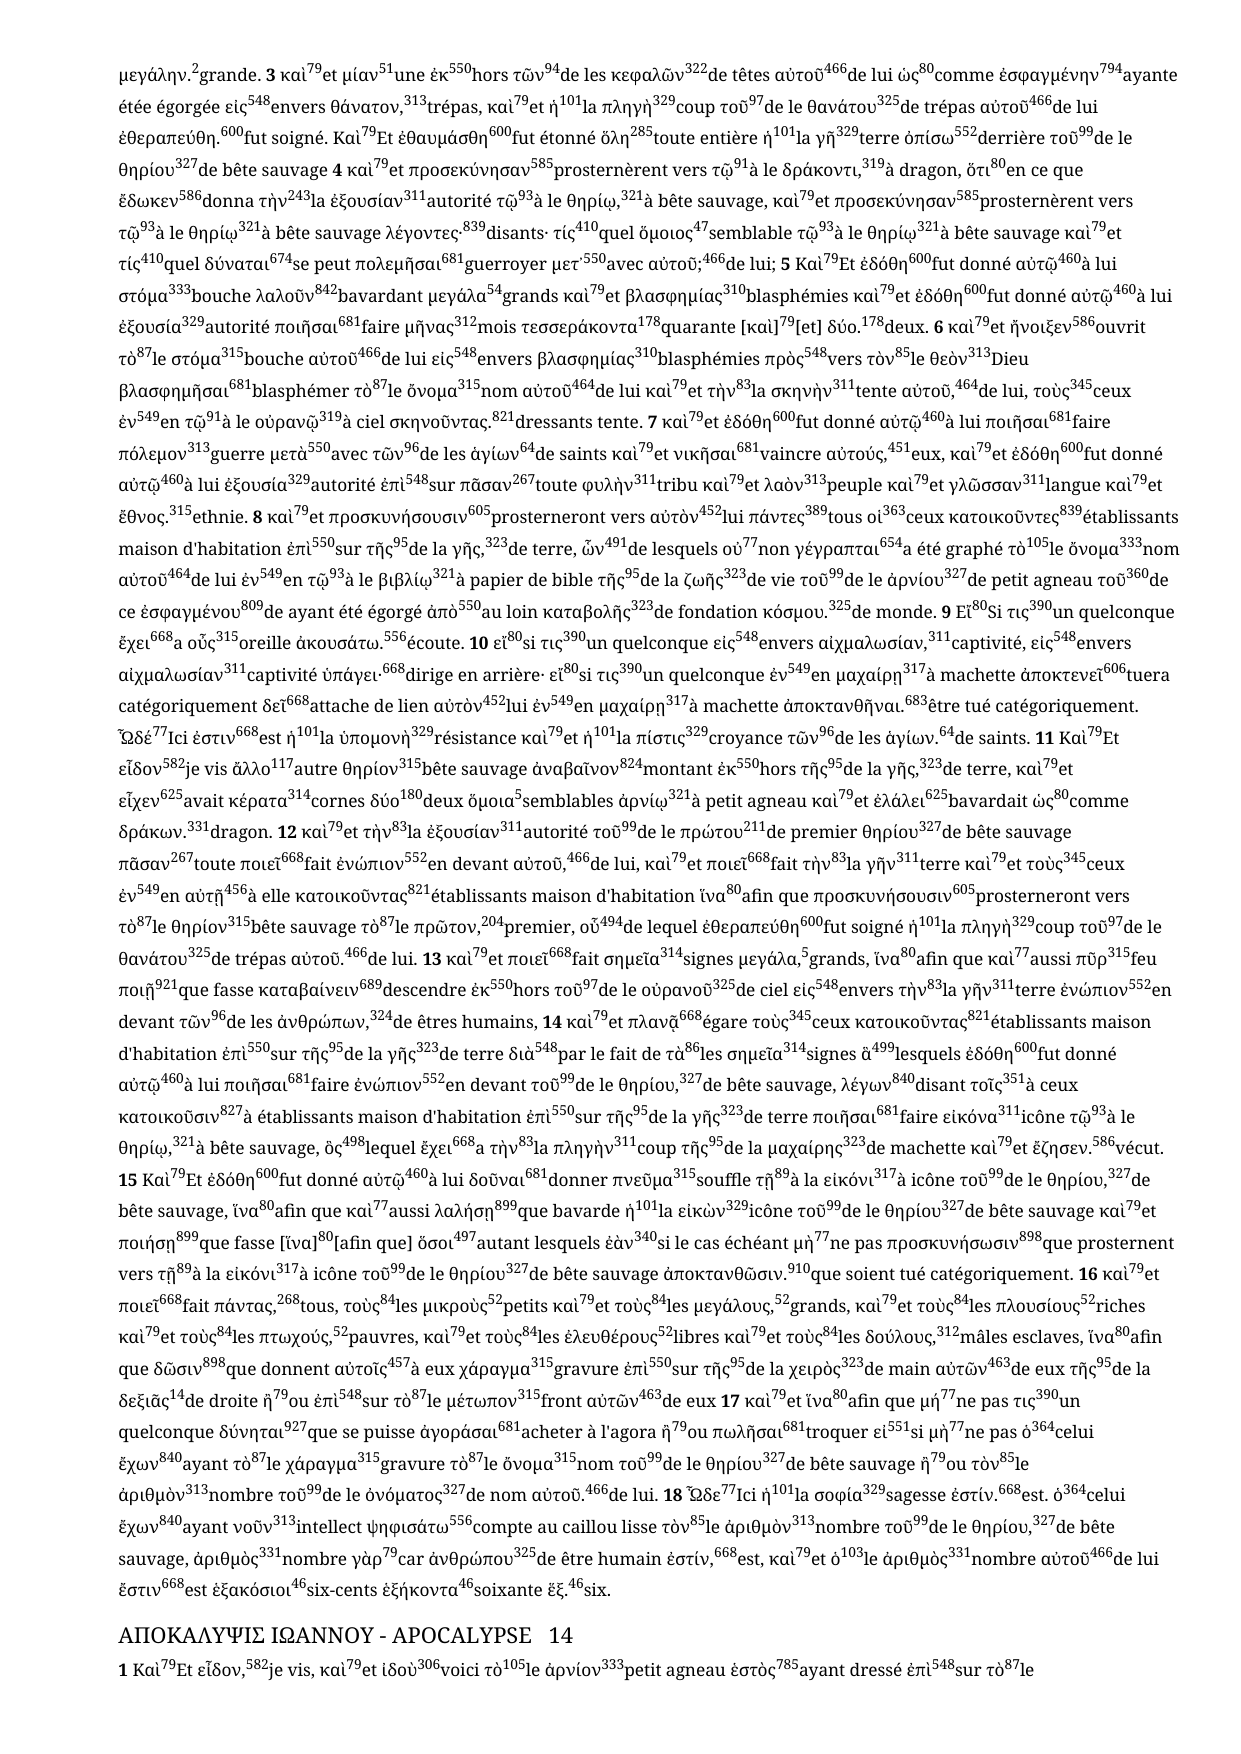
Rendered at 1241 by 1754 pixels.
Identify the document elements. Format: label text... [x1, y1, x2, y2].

text ΑΠΟΚΑΛΥΨΙΣ ΙΩΑΝΝΟΥ - APOCALYPSE 14 [118, 1620, 1181, 1650]
text 1 Καὶ79Et εἶδον582je vis ἐκ550hors τῆς95de la θαλάσσης323de mer θηρίον315bête sauvage ἀναβαῖνον,824montant, ἔχον824ayant κέρατα314cornes δέκα180dix καὶ79et κεφαλὰς310têtes ἑπτὰ176sept καὶ79et ἐπὶ550sur τῶν98de les κεράτων326de cornes αὐτοῦ466de lui δέκα180dix διαδήματα314diadèmes καὶ79et ἐπὶ548sur τὰς82les κεφαλὰς310têtes αὐτοῦ466de lui ὀνόμα[τα]332noms βλασφημίας.323de blasphémie. 2 καὶ79et τὸ105le θηρίον333bête sauvage ὃ482lequel εἶδον582je vis ἦν625était ὅμοιον49semblable παρδάλει317à léopard καὶ79et οἱ102les πόδες330pieds αὐτοῦ466de lui ὡς80comme ἄρκου323de ours καὶ79et τὸ105le στόμα333bouche αὐτοῦ466de lui ὡς80comme στόμα333bouche λέοντος.325de lion. καὶ79et ἔδωκεν586donna αὐτῷ460à lui ὁ103le δράκων331dragon τὴν83la δύναμιν311puissance αὐτοῦ464de lui καὶ79et τὸν85le θρόνον313trône αὐτοῦ464de lui καὶ79et ἐξουσίαν311autorité μεγάλην.2grande. 3 καὶ79et μίαν51une ἐκ550hors τῶν94de les κεφαλῶν322de têtes αὐτοῦ466de lui ὡς80comme ἐσφαγμένην794ayante étée égorgée εἰς548envers θάνατον,313trépas, καὶ79et ἡ101la πληγὴ329coup τοῦ97de le θανάτου325de trépas αὐτοῦ466de lui ἐθεραπεύθη.600fut soigné. Καὶ79Et ἐθαυμάσθη600fut étonné ὅλη285toute entière ἡ101la γῆ329terre ὀπίσω552derrière τοῦ99de le θηρίου327de bête sauvage 4 καὶ79et προσεκύνησαν585prosternèrent vers τῷ91à le δράκοντι,319à dragon, ὅτι80en ce que ἔδωκεν586donna τὴν243la ἐξουσίαν311autorité τῷ93à le θηρίῳ,321à bête sauvage, καὶ79et προσεκύνησαν585prosternèrent vers τῷ93à le θηρίῳ321à bête sauvage λέγοντες·839disants· τίς410quel ὅμοιος47semblable τῷ93à le θηρίῳ321à bête sauvage καὶ79et τίς410quel δύναται674se peut πολεμῆσαι681guerroyer μετ᾽550avec αὐτοῦ;466de lui; 5 Καὶ79Et ἐδόθη600fut donné αὐτῷ460à lui στόμα333bouche λαλοῦν842bavardant μεγάλα54grands καὶ79et βλασφημίας310blasphémies καὶ79et ἐδόθη600fut donné αὐτῷ460à lui ἐξουσία329autorité ποιῆσαι681faire μῆνας312mois τεσσεράκοντα178quarante [καὶ]79[et] δύο.178deux. 6 καὶ79et ἤνοιξεν586ouvrit τὸ87le στόμα315bouche αὐτοῦ466de lui εἰς548envers βλασφημίας310blasphémies πρὸς548vers τὸν85le θεὸν313Dieu βλασφημῆσαι681blasphémer τὸ87le ὄνομα315nom αὐτοῦ464de lui καὶ79et τὴν83la σκηνὴν311tente αὐτοῦ,464de lui, τοὺς345ceux ἐν549en τῷ91à le οὐρανῷ319à ciel σκηνοῦντας.821dressants tente. 7 καὶ79et ἐδόθη600fut donné αὐτῷ460à lui ποιῆσαι681faire πόλεμον313guerre μετὰ550avec τῶν96de les ἁγίων64de saints καὶ79et νικῆσαι681vaincre αὐτούς,451eux, καὶ79et ἐδόθη600fut donné αὐτῷ460à lui ἐξουσία329autorité ἐπὶ548sur πᾶσαν267toute φυλὴν311tribu καὶ79et λαὸν313peuple καὶ79et γλῶσσαν311langue καὶ79et ἔθνος.315ethnie. 8 καὶ79et προσκυνήσουσιν605prosterneront vers αὐτὸν452lui πάντες389tous οἱ363ceux κατοικοῦντες839établissants maison d'habitation ἐπὶ550sur τῆς95de la γῆς,323de terre, ὧν491de lesquels οὐ77non γέγραπται654a été graphé τὸ105le ὄνομα333nom αὐτοῦ464de lui ἐν549en τῷ93à le βιβλίῳ321à papier de bible τῆς95de la ζωῆς323de vie τοῦ99de le ἀρνίου327de petit agneau τοῦ360de ce ἐσφαγμένου809de ayant été égorgé ἀπὸ550au loin καταβολῆς323de fondation κόσμου.325de monde. 9 Εἴ80Si τις390un quelconque ἔχει668a οὖς315oreille ἀκουσάτω.556écoute. 10 εἴ80si τις390un quelconque εἰς548envers αἰχμαλωσίαν,311captivité, εἰς548envers αἰχμαλωσίαν311captivité ὑπάγει·668dirige en arrière· εἴ80si τις390un quelconque ἐν549en μαχαίρῃ317à machette ἀποκτενεῖ606tuera catégoriquement δεῖ668attache de lien αὐτὸν452lui ἐν549en μαχαίρῃ317à machette ἀποκτανθῆναι.683être tué catégoriquement. Ὧδέ77Ici ἐστιν668est ἡ101la ὑπομονὴ329résistance καὶ79et ἡ101la πίστις329croyance τῶν96de les ἁγίων.64de saints. 11 Καὶ79Et εἶδον582je vis ἄλλο117autre θηρίον315bête sauvage ἀναβαῖνον824montant ἐκ550hors τῆς95de la γῆς,323de terre, καὶ79et εἶχεν625avait κέρατα314cornes δύο180deux ὅμοια5semblables ἀρνίῳ321à petit agneau καὶ79et ἐλάλει625bavardait ὡς80comme δράκων.331dragon. 12 καὶ79et τὴν83la ἐξουσίαν311autorité τοῦ99de le πρώτου211de premier θηρίου327de bête sauvage πᾶσαν267toute ποιεῖ668fait ἐνώπιον552en devant αὐτοῦ,466de lui, καὶ79et ποιεῖ668fait τὴν83la γῆν311terre καὶ79et τοὺς345ceux ἐν549en αὐτῇ456à elle κατοικοῦντας821établissants maison d'habitation ἵνα80afin que προσκυνήσουσιν605prosterneront vers τὸ87le θηρίον315bête sauvage τὸ87le πρῶτον,204premier, οὗ494de lequel ἐθεραπεύθη600fut soigné ἡ101la πληγὴ329coup τοῦ97de le θανάτου325de trépas αὐτοῦ.466de lui. 13 καὶ79et ποιεῖ668fait σημεῖα314signes μεγάλα,5grands, ἵνα80afin que καὶ77aussi πῦρ315feu ποιῇ921que fasse καταβαίνειν689descendre ἐκ550hors τοῦ97de le οὐρανοῦ325de ciel εἰς548envers τὴν83la γῆν311terre ἐνώπιον552en devant τῶν96de les ἀνθρώπων,324de êtres humains, 14 καὶ79et πλανᾷ668égare τοὺς345ceux κατοικοῦντας821établissants maison d'habitation ἐπὶ550sur τῆς95de la γῆς323de terre διὰ548par le fait de τὰ86les σημεῖα314signes ἃ499lesquels ἐδόθη600fut donné αὐτῷ460à lui ποιῆσαι681faire ἐνώπιον552en devant τοῦ99de le θηρίου,327de bête sauvage, λέγων840disant τοῖς351à ceux κατοικοῦσιν827à établissants maison d'habitation ἐπὶ550sur τῆς95de la γῆς323de terre ποιῆσαι681faire εἰκόνα311icône τῷ93à le θηρίῳ,321à bête sauvage, ὃς498lequel ἔχει668a τὴν83la πληγὴν311coup τῆς95de la μαχαίρης323de machette καὶ79et ἔζησεν.586vécut. 15 Καὶ79Et ἐδόθη600fut donné αὐτῷ460à lui δοῦναι681donner πνεῦμα315souffle τῇ89à la εἰκόνι317à icône τοῦ99de le θηρίου,327de bête sauvage, ἵνα80afin que καὶ77aussi λαλήσῃ899que bavarde ἡ101la εἰκὼν329icône τοῦ99de le θηρίου327de bête sauvage καὶ79et ποιήσῃ899que fasse [ἵνα]80[afin que] ὅσοι497autant lesquels ἐὰν340si le cas échéant μὴ77ne pas προσκυνήσωσιν898que prosternent vers τῇ89à la εἰκόνι317à icône τοῦ99de le θηρίου327de bête sauvage ἀποκτανθῶσιν.910que soient tué catégoriquement. 16 καὶ79et ποιεῖ668fait πάντας,268tous, τοὺς84les μικροὺς52petits καὶ79et τοὺς84les μεγάλους,52grands, καὶ79et τοὺς84les πλουσίους52riches καὶ79et τοὺς84les πτωχούς,52pauvres, καὶ79et τοὺς84les ἐλευθέρους52libres καὶ79et τοὺς84les δούλους,312mâles esclaves, ἵνα80afin que δῶσιν898que donnent αὐτοῖς457à eux χάραγμα315gravure ἐπὶ550sur τῆς95de la χειρὸς323de main αὐτῶν463de eux τῆς95de la δεξιᾶς14de droite ἢ79ou ἐπὶ548sur τὸ87le μέτωπον315front αὐτῶν463de eux 17 καὶ79et ἵνα80afin que μή77ne pas τις390un quelconque δύνηται927que se puisse ἀγοράσαι681acheter à l'agora ἢ79ou πωλῆσαι681troquer εἰ551si μὴ77ne pas ὁ364celui ἔχων840ayant τὸ87le χάραγμα315gravure τὸ87le ὄνομα315nom τοῦ99de le θηρίου327de bête sauvage ἢ79ou τὸν85le ἀριθμὸν313nombre τοῦ99de le ὀνόματος327de nom αὐτοῦ.466de lui. 18 Ὧδε77Ici ἡ101la σοφία329sagesse ἐστίν.668est. ὁ364celui ἔχων840ayant νοῦν313intellect ψηφισάτω556compte au caillou lisse τὸν85le ἀριθμὸν313nombre τοῦ99de le θηρίου,327de bête sauvage, ἀριθμὸς331nombre γὰρ79car ἀνθρώπου325de être humain ἐστίν,668est, καὶ79et ὁ103le ἀριθμὸς331nombre αὐτοῦ466de lui ἔστιν668est ἑξακόσιοι46six-cents ἑξήκοντα46soixante ἕξ.46six. [118, 59, 1181, 1602]
